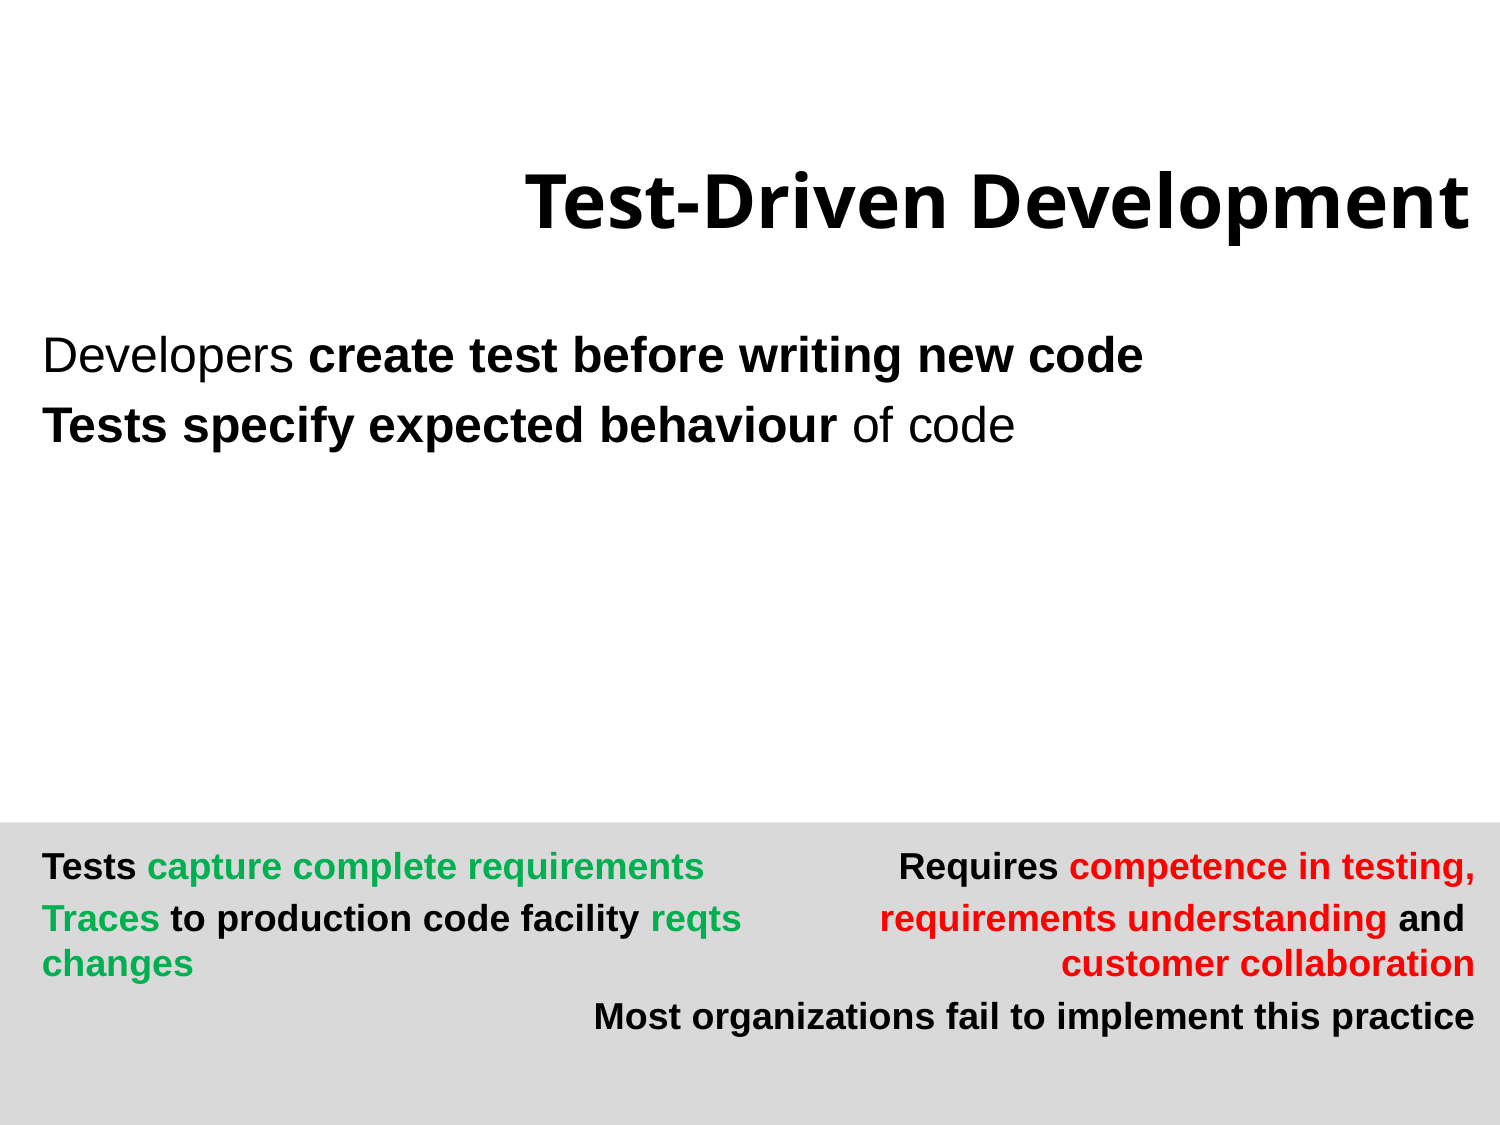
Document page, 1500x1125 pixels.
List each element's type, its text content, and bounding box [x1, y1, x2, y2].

text_box Requires competence in testing, requirements understanding and customer collaboration Most organizations fail to implement this practice [572, 834, 1491, 961]
list Developers create test before writing new code Tests specify expected behaviour of code [27, 315, 1493, 790]
text_box Tests capture complete requirements Traces to production code facility reqts changes [27, 834, 572, 961]
title Test-Driven Development [458, 0, 1487, 251]
text_box [0, 822, 1500, 1125]
